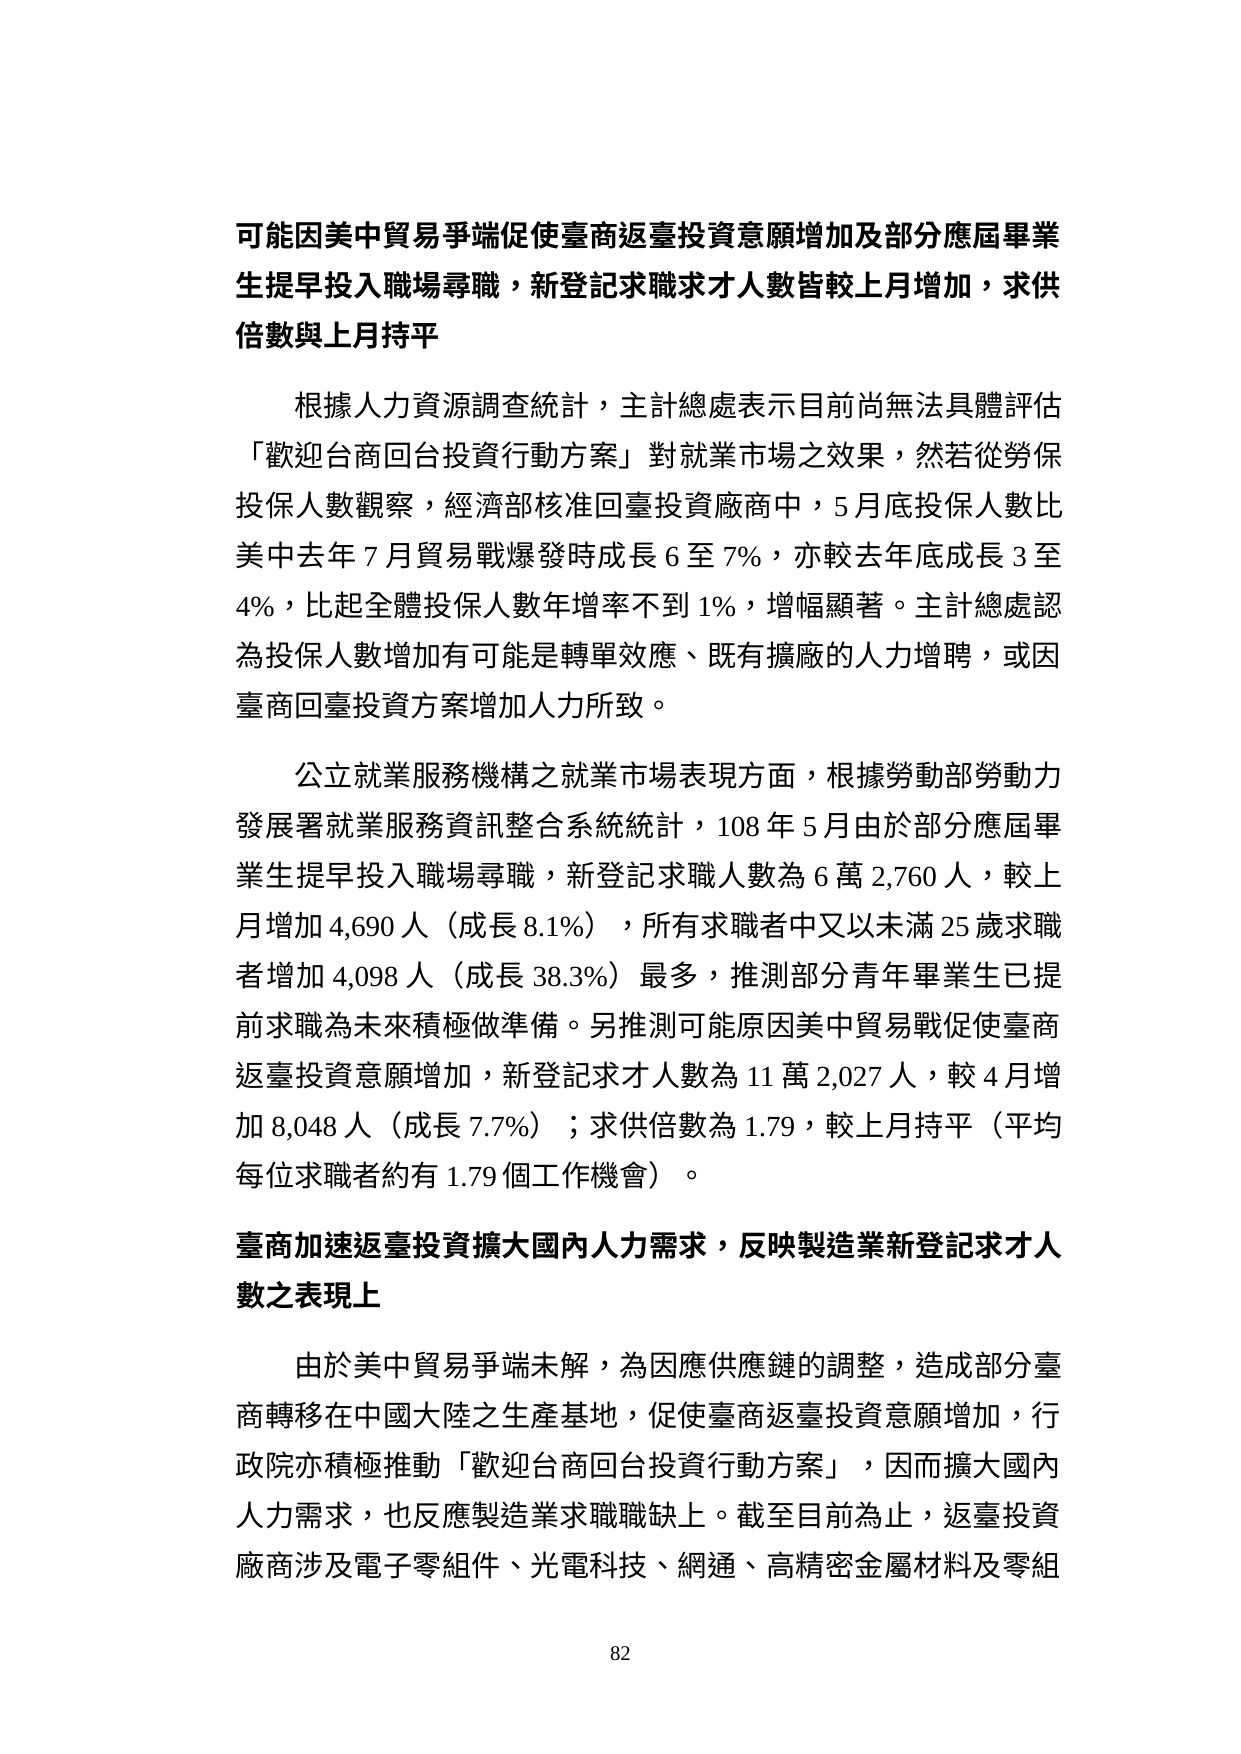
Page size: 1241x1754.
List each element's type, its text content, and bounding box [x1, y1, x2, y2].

subtitle 可能因美中貿易爭端促使臺商返臺投資意願增加及部分應屆畢業生提早投入職場尋職，新登記求職求才人數皆較上月增加，求供倍數與上月持平 [236, 207, 1063, 357]
text 根據人力資源調查統計，主計總處表示目前尚無法具體評估「歡迎台商回台投資行動方案」對就業市場之效果，然若從勞保投保人數觀察，經濟部核准回臺投資廠商中，5月底投保人數比美中去年7月貿易戰爆發時成長6至7%，亦較去年底成長3至4%，比起全體投保人數年增率不到1%，增幅顯著。主計總處認為投保人數增加有可能是轉單效應、既有擴廠的人力增聘，或因臺商回臺投資方案增加人力所致。 [236, 377, 1063, 727]
text 公立就業服務機構之就業市場表現方面，根據勞動部勞動力發展署就業服務資訊整合系統統計，108年5月由於部分應屆畢業生提早投入職場尋職，新登記求職人數為6萬2,760人，較上月增加4,690人（成長8.1%），所有求職者中又以未滿25歲求職者增加4,098人（成長38.3%）最多，推測部分青年畢業生已提前求職為未來積極做準備。另推測可能原因美中貿易戰促使臺商返臺投資意願增加，新登記求才人數為11萬2,027人，較4月增加8,048人（成長7.7%）；求供倍數為1.79，較上月持平（平均每位求職者約有1.79個工作機會）。 [236, 746, 1063, 1196]
text 由於美中貿易爭端未解，為因應供應鏈的調整，造成部分臺商轉移在中國大陸之生產基地，促使臺商返臺投資意願增加，行政院亦積極推動「歡迎台商回台投資行動方案」，因而擴大國內人力需求，也反應製造業求職職缺上。截至目前為止，返臺投資廠商涉及電子零組件、光電科技、網通、高精密金屬材料及零組 [236, 1336, 1063, 1586]
subtitle 臺商加速返臺投資擴大國內人力需求，反映製造業新登記求才人數之表現上 [235, 1216, 1063, 1316]
